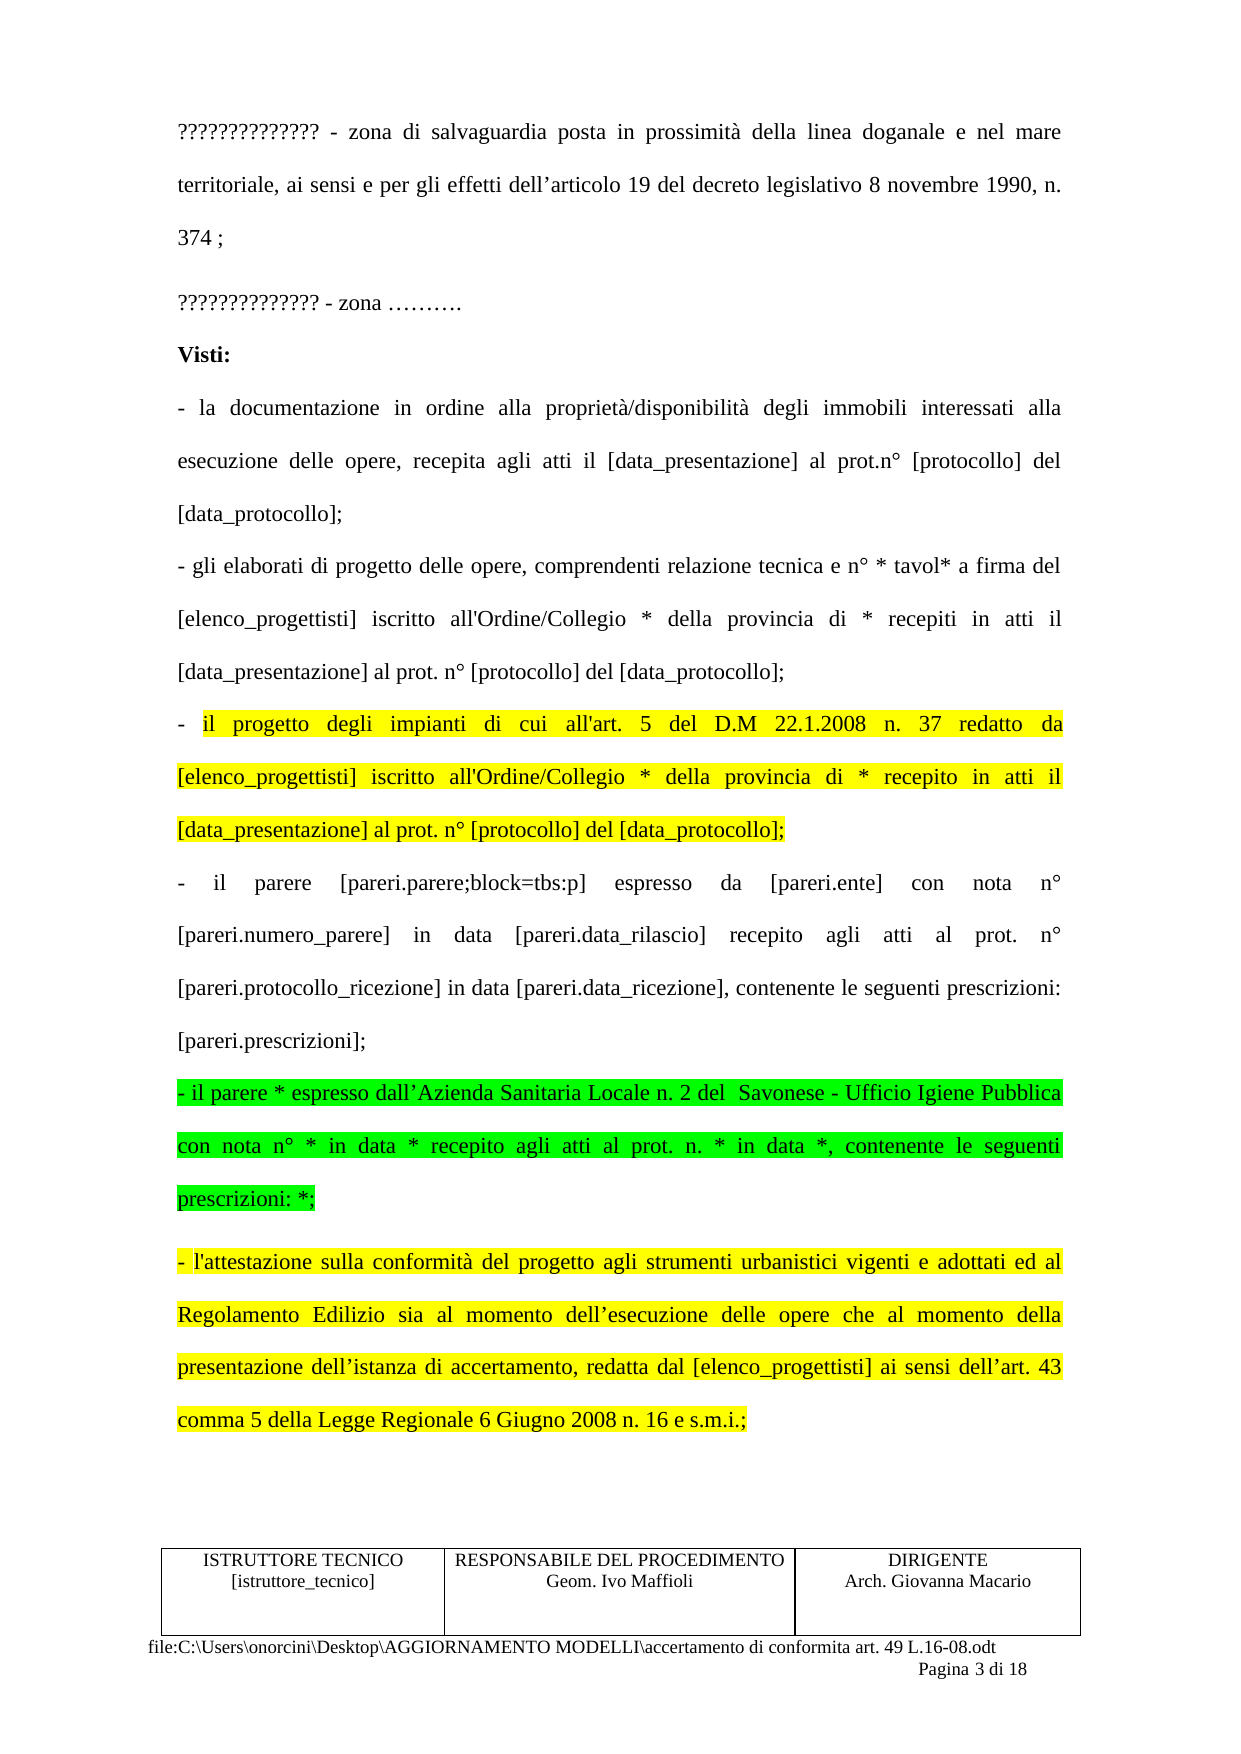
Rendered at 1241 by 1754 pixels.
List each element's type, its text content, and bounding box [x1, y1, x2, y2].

text - il progetto degli impianti di cui all'art. 5 del D.M 22.1.2008 n. 37 redatto da [elenco_progettisti] iscritto all'Ordine/Collegio * della provincia di * recepito in atti il [data_presentazione] al prot. n° [protocollo] del [data_protocollo]; [177, 710, 1063, 842]
text ?????????????? - zona ………. [177, 289, 1063, 315]
text Visti: [177, 341, 1063, 368]
text - gli elaborati di progetto delle opere, comprendenti relazione tecnica e n° * tavol* a firma del [elenco_progettisti] iscritto all'Ordine/Collegio * della provincia di * recepiti in atti il [data_presentazione] al prot. n° [protocollo] del [data_protocollo]; [177, 552, 1063, 684]
text - l'attestazione sulla conformità del progetto agli strumenti urbanistici vigenti e adottati ed al Regolamento Edilizio sia al momento dell’esecuzione delle opere che al momento della presentazione dell’istanza di accertamento, redatta dal [elenco_progettisti] ai sensi dell’art. 43 comma 5 della Legge Regionale 6 Giugno 2008 n. 16 e s.m.i.; [177, 1248, 1063, 1432]
text - la documentazione in ordine alla proprietà/disponibilità degli immobili interessati alla esecuzione delle opere, recepita agli atti il [data_presentazione] al prot.n° [protocollo] del [data_protocollo]; [177, 394, 1063, 526]
text ?????????????? - zona di salvaguardia posta in prossimità della linea doganale e nel mare territoriale, ai sensi e per gli effetti dell’articolo 19 del decreto legislativo 8 novembre 1990, n. 374 ; [177, 118, 1063, 250]
text - il parere * espresso dall’Azienda Sanitaria Locale n. 2 del Savonese - Ufficio Igiene Pubblica con nota n° * in data * recepito agli atti al prot. n. * in data *, contenente le seguenti prescrizioni: *; [177, 1079, 1063, 1211]
text - il parere [pareri.parere;block=tbs:p] espresso da [pareri.ente] con nota n° [pareri.numero_parere] in data [pareri.data_rilascio] recepito agli atti al prot. n° [pareri.protocollo_ricezione] in data [pareri.data_ricezione], contenente le seguenti prescrizioni: [pareri.prescrizioni]; [177, 868, 1063, 1053]
